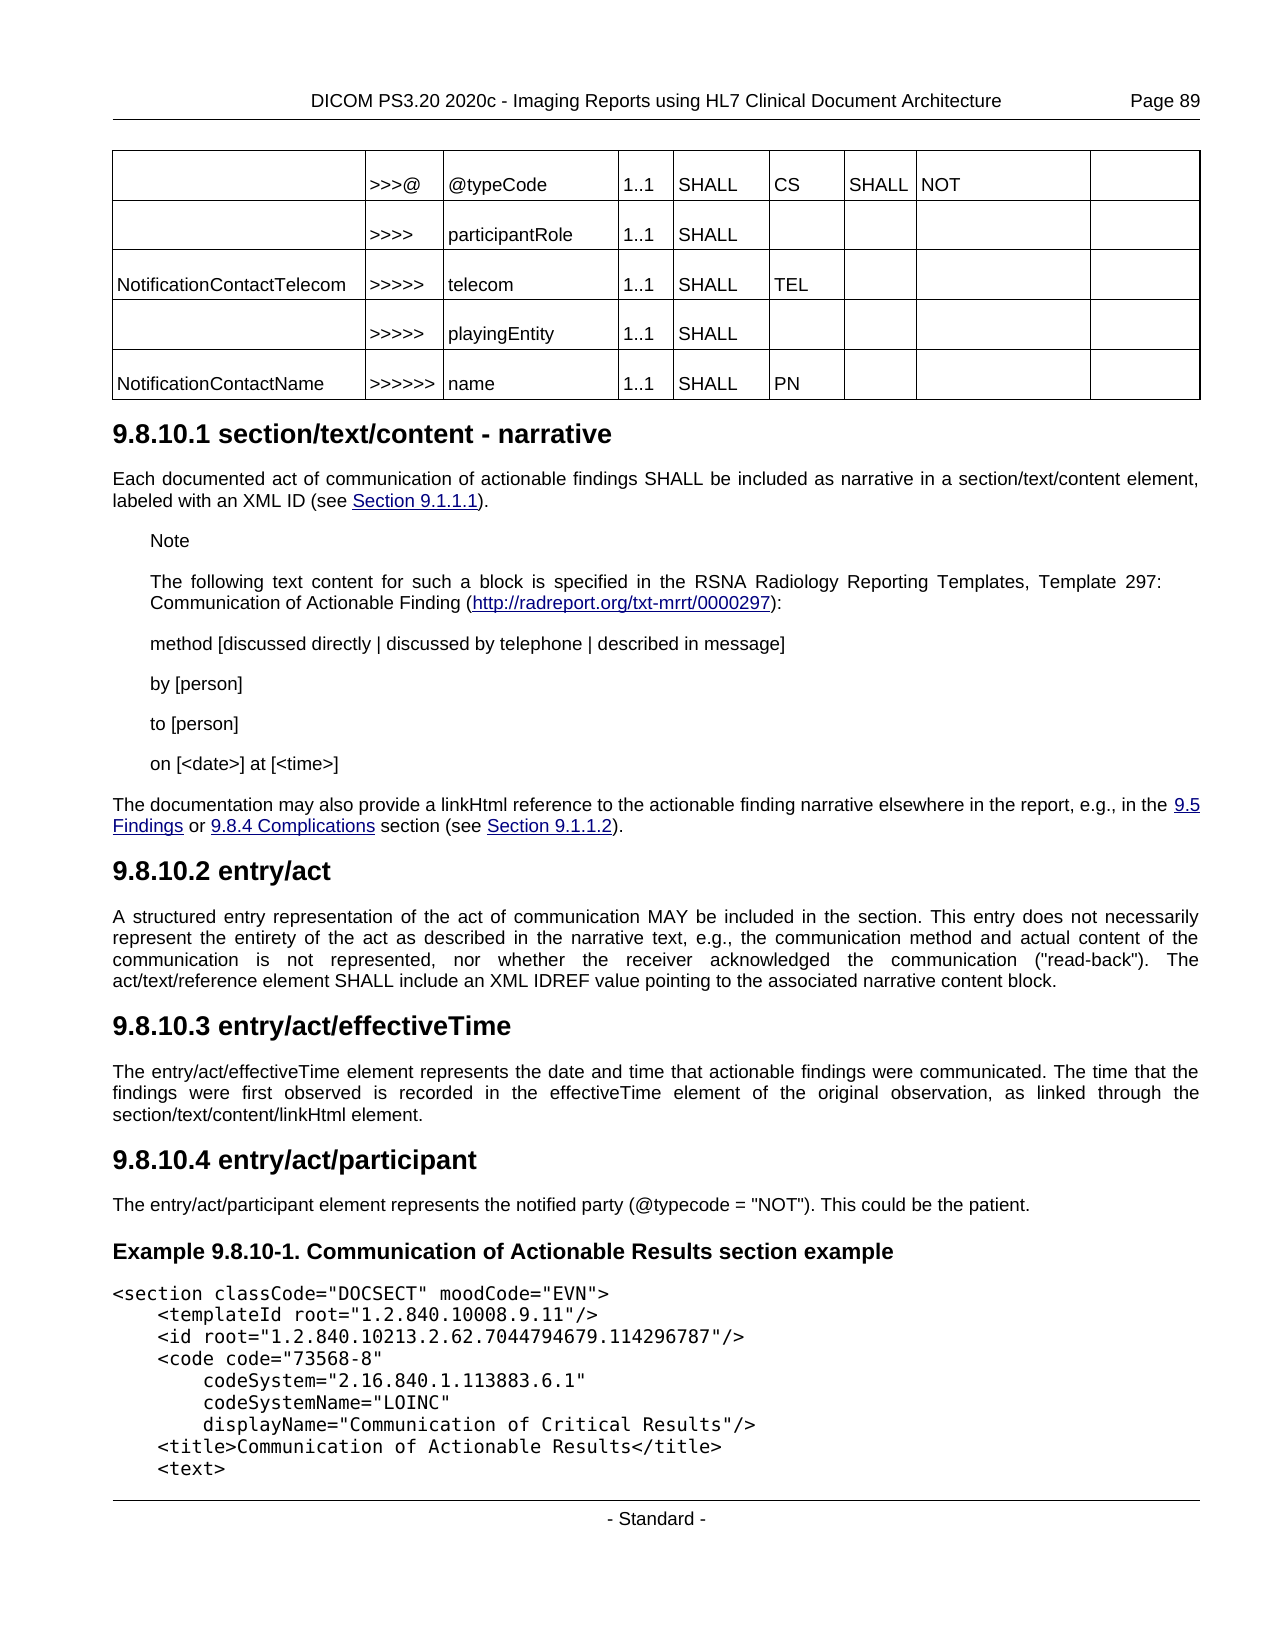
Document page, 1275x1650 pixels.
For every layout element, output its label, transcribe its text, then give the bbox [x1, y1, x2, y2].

table_cell @typeCode [444, 151, 618, 200]
table_cell [1091, 250, 1199, 299]
text method [discussed directly | discussed by telephone | described in message] [150, 632, 1162, 654]
table_cell [917, 250, 1090, 299]
table_cell SHALL [674, 300, 769, 349]
table_cell [845, 300, 916, 349]
text by [person] [150, 673, 1162, 694]
table_cell [113, 151, 365, 200]
table_cell 1..1 [619, 151, 673, 200]
table_cell Notification​Contact​Name [113, 350, 365, 398]
table_cell NOT [917, 151, 1090, 200]
table_cell [917, 350, 1090, 398]
table_cell participant​Role [444, 201, 618, 249]
table_cell name [444, 350, 618, 398]
table_cell >>>>> [366, 300, 443, 349]
table_cell [917, 300, 1090, 349]
table_cell 1..1 [619, 250, 673, 299]
table_cell >>>> [366, 201, 443, 249]
table_cell 1..1 [619, 300, 673, 349]
table_cell [1091, 151, 1199, 200]
text Each documented act of communication of actionable findings SHALL be included as narrative in a section/text/content element, labeled with an XML ID (see Section 9.1.1.1). [112, 468, 1200, 511]
text A structured entry representation of the act of communication MAY be included in the section. This entry does not necessarily represent the entirety of the act as described in the narrative text, e.g., the communication method and actual content of the communication is not represented, nor whether the receiver acknowledged the communication ("read-back"). The act/text/reference element SHALL include an XML IDREF value pointing to the associated narrative content block. [112, 905, 1200, 992]
table_cell SHALL [674, 201, 769, 249]
text Note [150, 530, 1162, 552]
table_cell Notification​Contact​Telecom [113, 250, 365, 299]
table_cell [113, 300, 365, 349]
table_cell SHALL [845, 151, 916, 200]
text on [<date>] at [<time>] [150, 753, 1162, 775]
text The entry/act/participant element represents the notified party (@typecode = "NOT"). This could be the patient. [112, 1194, 1200, 1215]
table_cell [845, 250, 916, 299]
text 9.8.10.1 section/text/content - narrative [112, 418, 1200, 449]
table_cell [1091, 350, 1199, 398]
table_cell [845, 201, 916, 249]
table_cell TEL [770, 250, 844, 299]
text to [person] [150, 713, 1162, 734]
table_cell 1..1 [619, 201, 673, 249]
table_cell [770, 201, 844, 249]
table_cell SHALL [674, 250, 769, 299]
table_cell [917, 201, 1090, 249]
text 9.8.10.4 entry/act/participant [112, 1144, 1200, 1175]
table_cell PN [770, 350, 844, 398]
text Example 9.8.10-1. Communication of Actionable Results section example [112, 1238, 1200, 1264]
table_cell SHALL [674, 350, 769, 398]
table_cell [113, 201, 365, 249]
table_cell >>>@ [366, 151, 443, 200]
table_cell SHALL [674, 151, 769, 200]
text 9.8.10.3 entry/act/effectiveTime [112, 1010, 1200, 1042]
table_cell CS [770, 151, 844, 200]
text The following text content for such a block is specified in the RSNA Radiology Reporting Templates, Template 297: Communication of Actionable Finding (http://​radreport.org/​txt-mrrt/​0000297): [150, 570, 1162, 613]
table_cell >>>>>> [366, 350, 443, 398]
table_cell [1091, 201, 1199, 249]
table_cell telecom [444, 250, 618, 299]
table_cell 1..1 [619, 350, 673, 398]
table_cell [1091, 300, 1199, 349]
text The documentation may also provide a linkHtml reference to the actionable finding narrative elsewhere in the report, e.g., in the 9.5 Findings or 9.8.4 Complications section (see Section 9.1.1.2). [112, 793, 1200, 837]
text <section classCode="DOCSECT" moodCode="EVN"> <templateId root="1.2.840.10008.9.11"/> <id root="1.2.840.10213.2.62.7044794679.114296787"/> <code code="73568-8" codeSystem="2.16.840.1.113883.6.1" codeSystemName="LOINC" displayName="Communication of Critical Results"/> <title>Communication of Actionable Results</title> <text> [112, 1282, 1200, 1479]
table_cell playing​Entity [444, 300, 618, 349]
text The entry/act/effectiveTime element represents the date and time that actionable findings were communicated. The time that the findings were first observed is recorded in the effectiveTime element of the original observation, as linked through the section/text/content/linkHtml element. [112, 1060, 1200, 1125]
text 9.8.10.2 entry/act [112, 855, 1200, 887]
table_cell [845, 350, 916, 398]
table_cell [770, 300, 844, 349]
table_cell >>>>> [366, 250, 443, 299]
